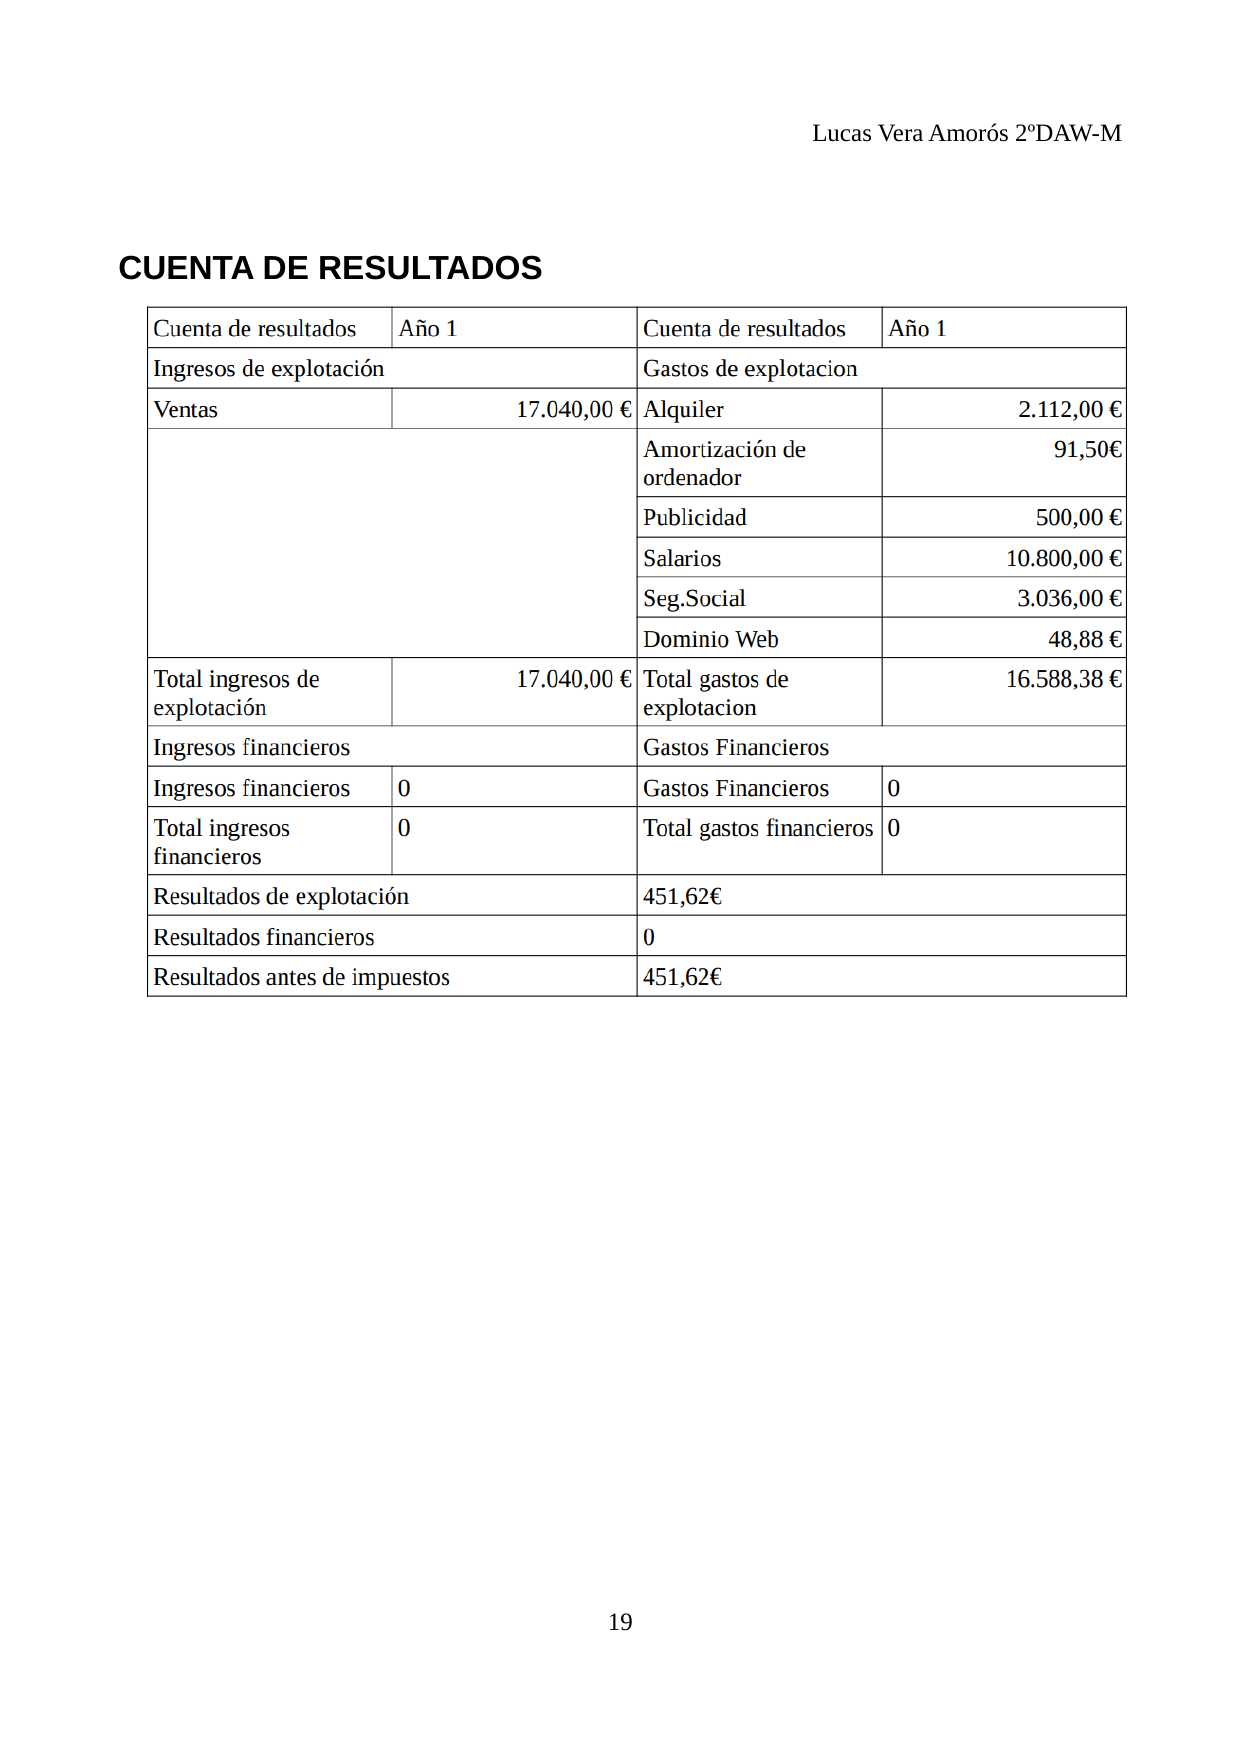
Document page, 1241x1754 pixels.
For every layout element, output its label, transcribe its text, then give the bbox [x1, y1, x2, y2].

picture [136, 298, 1141, 1004]
subtitle CUENTA DE RESULTADOS [118, 248, 1122, 287]
